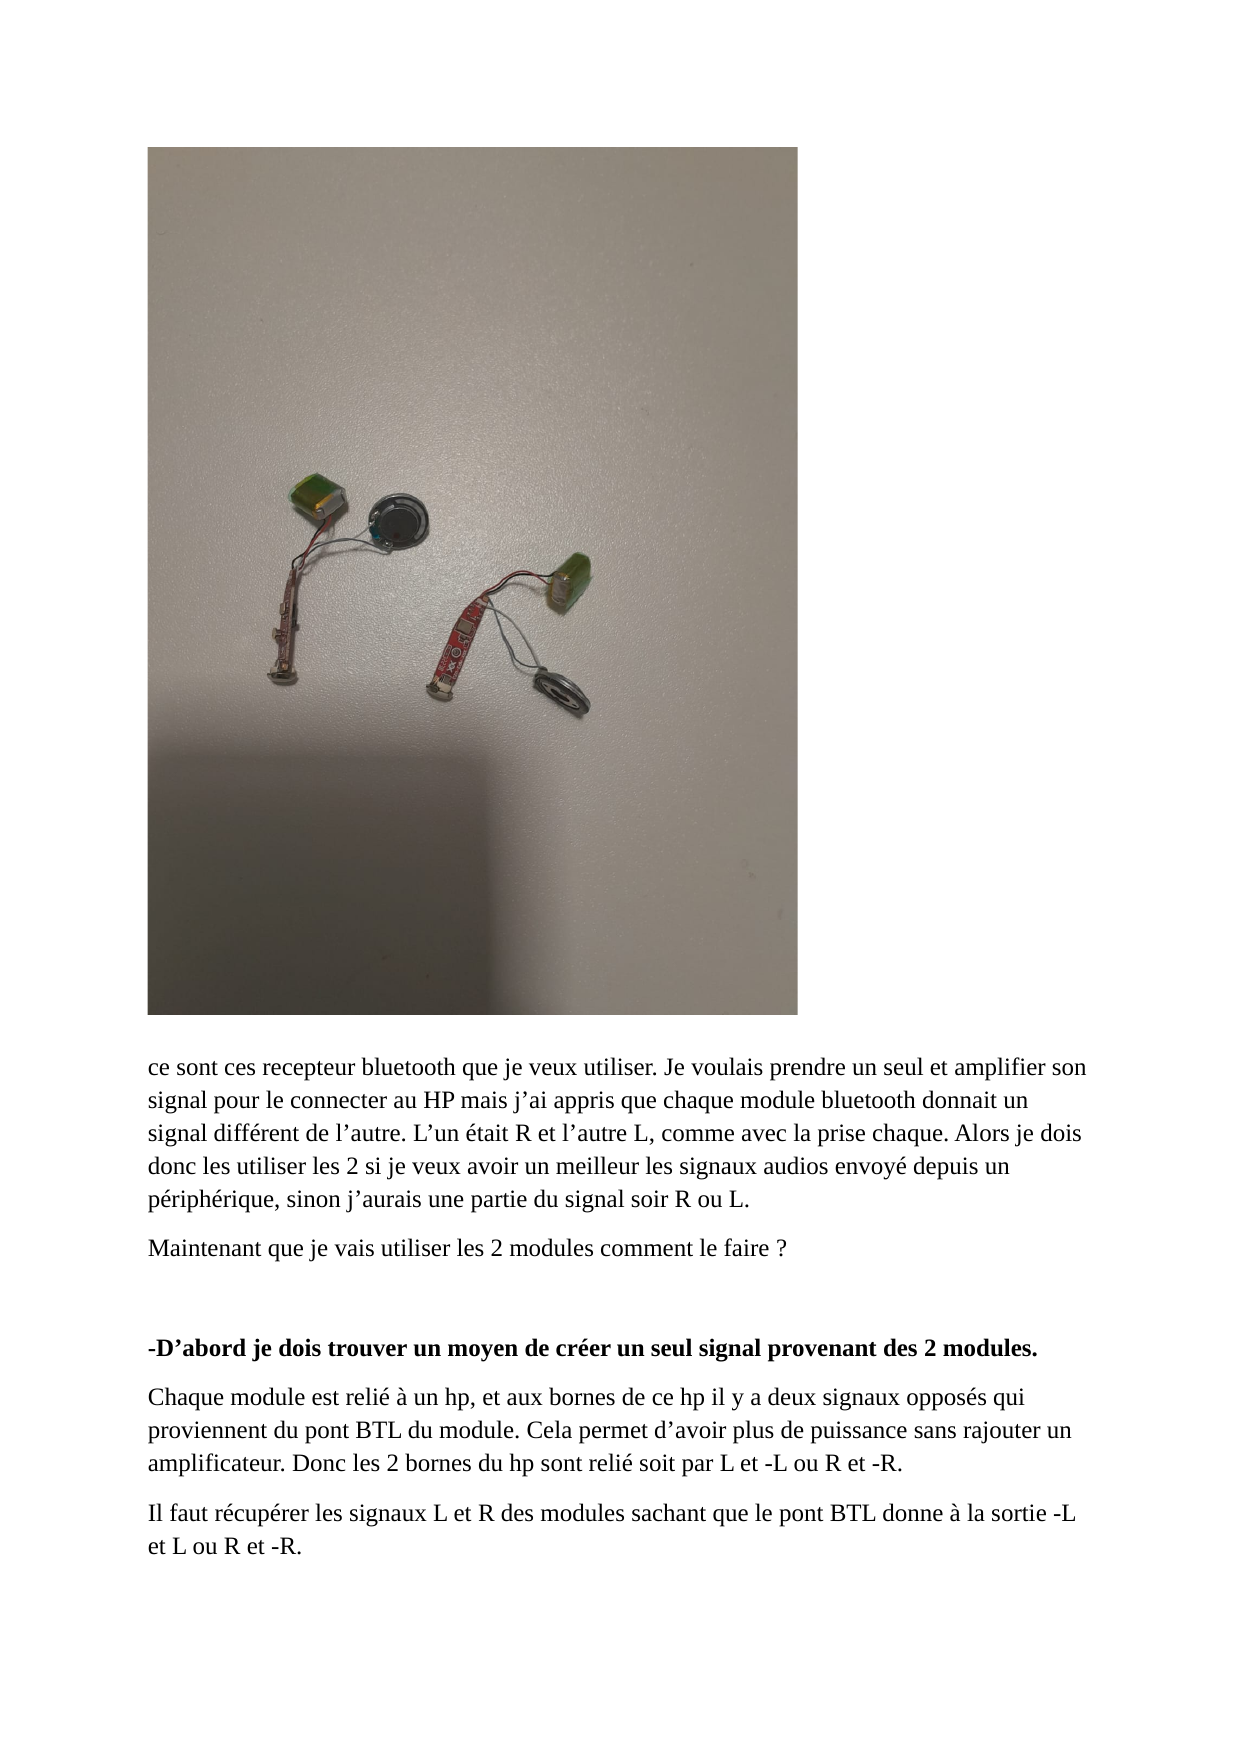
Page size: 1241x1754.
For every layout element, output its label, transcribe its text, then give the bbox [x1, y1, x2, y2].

text Maintenant que je vais utiliser les 2 modules comment le faire ? [148, 1233, 1093, 1262]
text Chaque module est relié à un hp, et aux bornes de ce hp il y a deux signaux opposés qui proviennent du pont BTL du module. Cela permet d’avoir plus de puissance sans rajouter un amplificateur. Donc les 2 bornes du hp sont relié soit par L et -L ou R et -R. [148, 1382, 1093, 1477]
text ce sont ces recepteur bluetooth que je veux utiliser. Je voulais prendre un seul et amplifier son signal pour le connecter au HP mais j’ai appris que chaque module bluetooth donnait un signal différent de l’autre. L’un était R et l’autre L, comme avec la prise chaque. Alors je dois donc les utiliser les 2 si je veux avoir un meilleur les signaux audios envoyé depuis un périphérique, sinon j’aurais une partie du signal soir R ou L. [148, 148, 1093, 1212]
text -D’abord je dois trouver un moyen de créer un seul signal provenant des 2 modules. [148, 1333, 1093, 1362]
text Il faut récupérer les signaux L et R des modules sachant que le pont BTL donne à la sortie -L et L ou R et -R. [148, 1498, 1093, 1560]
